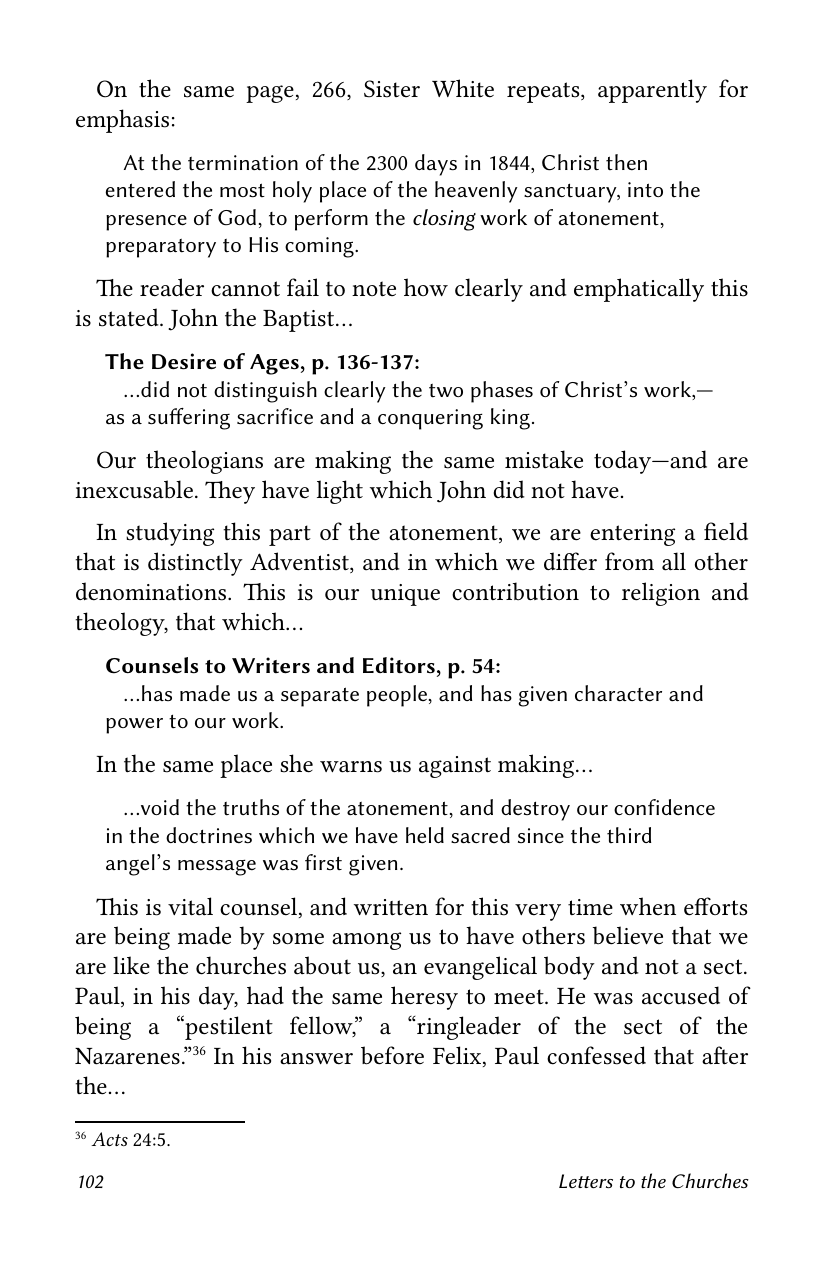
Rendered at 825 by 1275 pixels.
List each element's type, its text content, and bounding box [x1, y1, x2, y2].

text ...did not distinguish clearly the two phases of Christ’s work,—as a suffering sacrifice and a conquering king. [105, 377, 720, 430]
text ...void the truths of the atonement, and destroy our confidence in the doctrines which we have held sacred since the third angel’s message was first given. [105, 795, 720, 876]
text In the same place she warns us against making... [75, 750, 750, 779]
text On the same page, 266, Sister White repeats, apparently for emphasis: [75, 75, 750, 133]
text In studying this part of the atonement, we are entering a field that is distinctly Adventist, and in which we differ from all other denominations. This is our unique contribution to religion and theology, that which... [75, 518, 750, 637]
text Acts 24:5. [75, 1128, 750, 1152]
text The reader cannot fail to note how clearly and emphatically this is stated. John the Baptist... [75, 274, 750, 333]
text ...has made us a separate people, and has given character and power to our work. [105, 681, 720, 734]
text At the termination of the 2300 days in 1844, Christ then entered the most holy place of the heavenly sanctuary, into the presence of God, to perform the closing work of atonement, preparatory to His coming. [105, 150, 720, 258]
text Our theologians are making the same mistake today—and are inexcusable. They have light which John did not have. [75, 447, 750, 505]
text The Desire of Ages, p. 136-137: [105, 349, 750, 375]
text Counsels to Writers and Editors, p. 54: [105, 653, 750, 679]
text This is vital counsel, and written for this very time when efforts are being made by some among us to have others believe that we are like the churches about us, an evangelical body and not a sect. Paul, in his day, had the same heresy to meet. He was accused of being a “pestilent fellow,” a “ringleader of the sect of the Nazarenes.” In his answer before Felix, Paul confessed that after the... [75, 892, 750, 1100]
